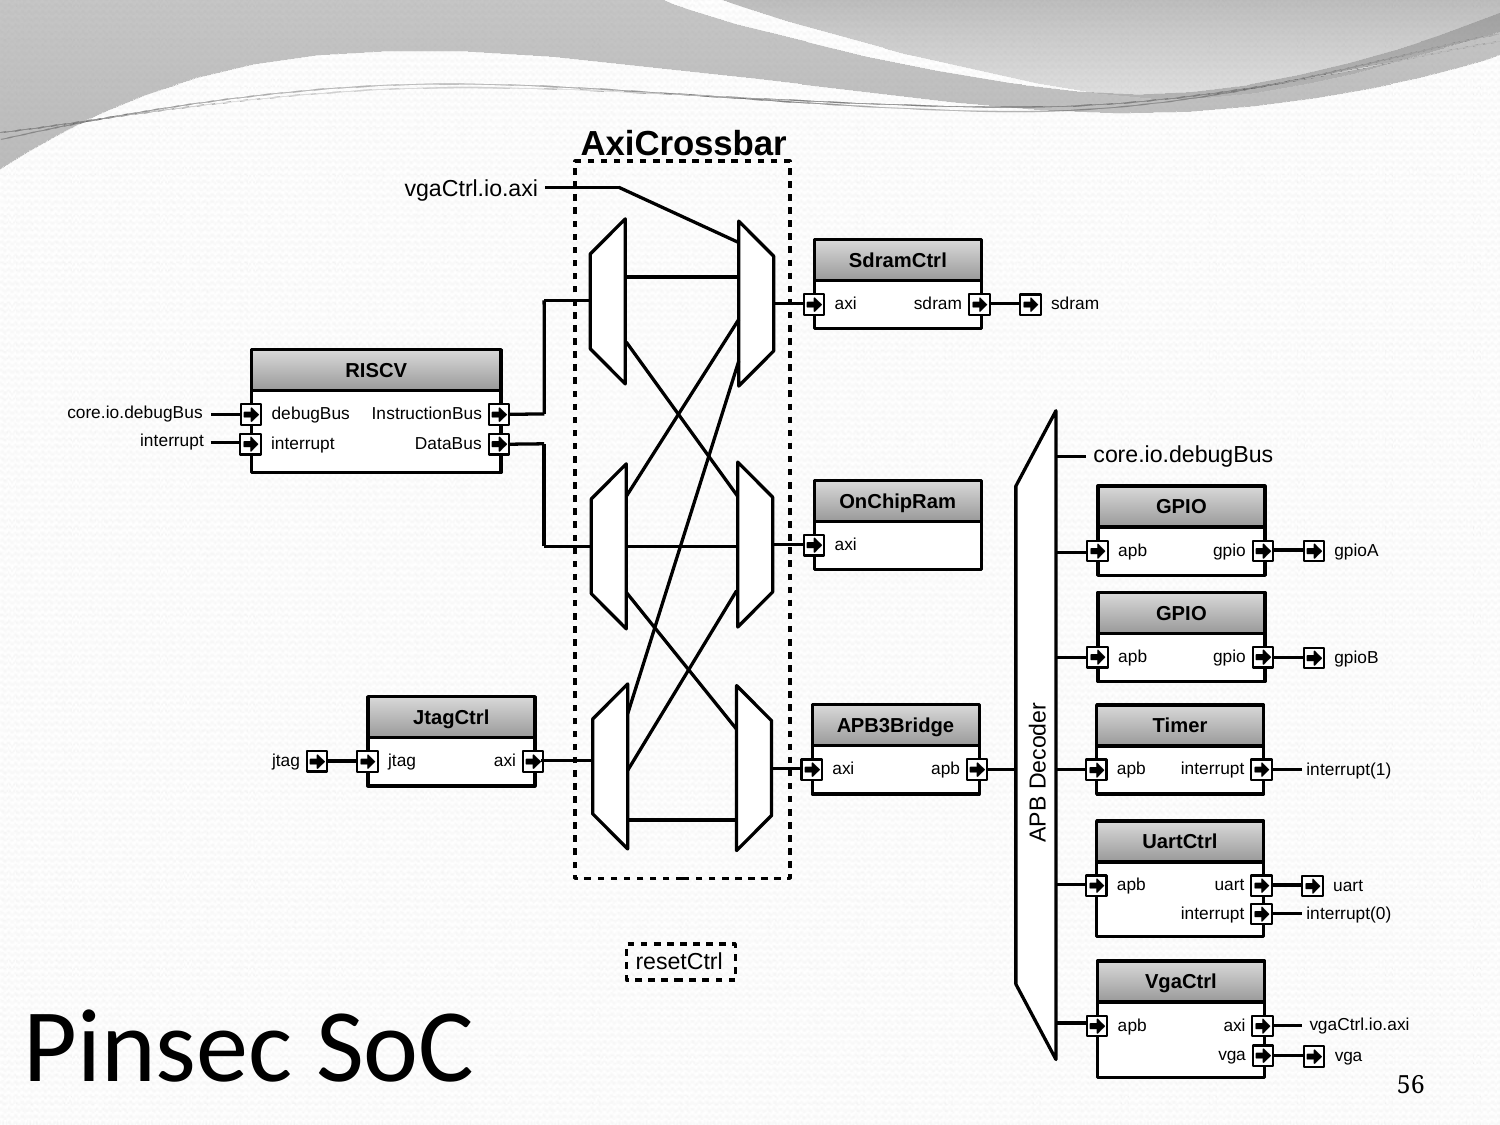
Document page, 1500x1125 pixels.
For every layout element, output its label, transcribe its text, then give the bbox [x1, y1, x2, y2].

title Pinsec SoC [23, 915, 1299, 1103]
picture [0, 0, 1500, 1125]
text_box [1299, 1079, 1426, 1103]
